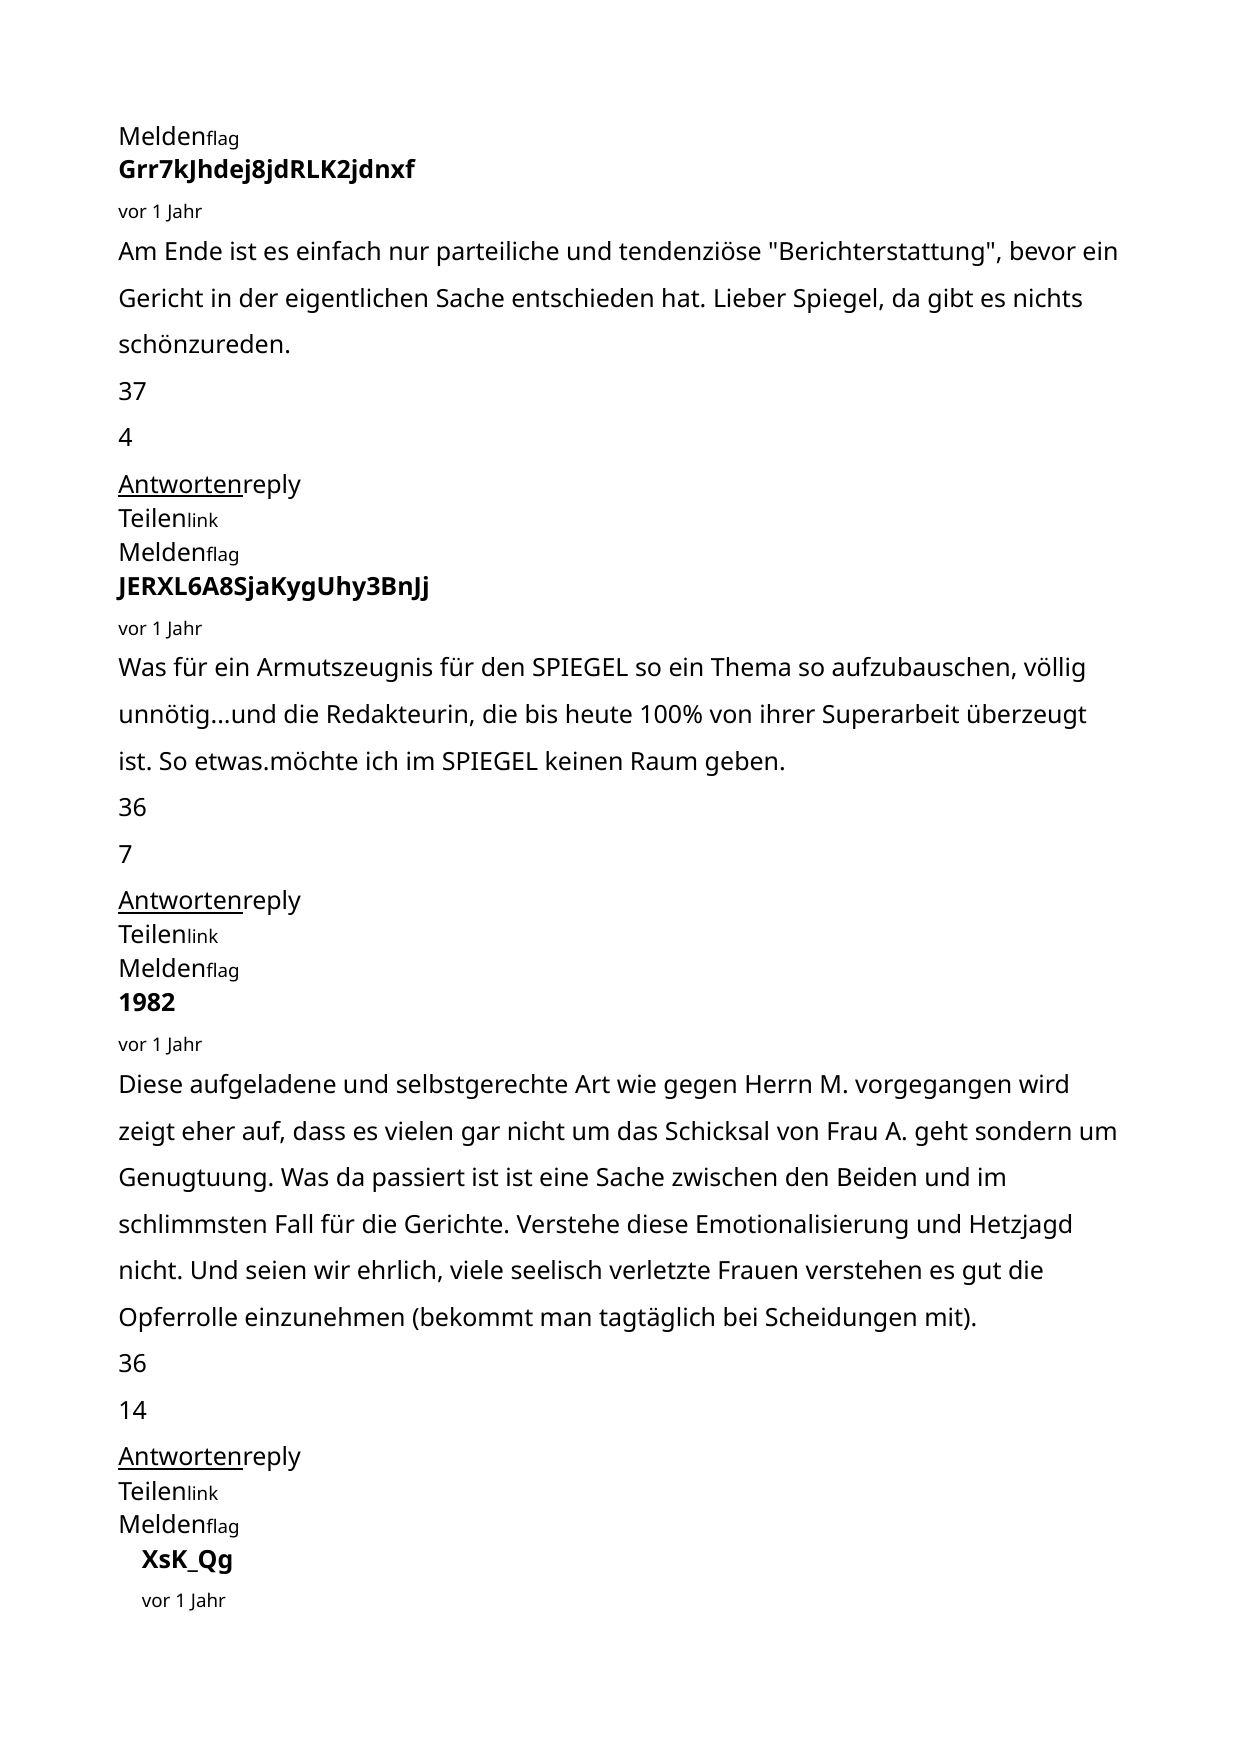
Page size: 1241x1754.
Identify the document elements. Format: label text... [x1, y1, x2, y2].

text 1982 [118, 985, 1114, 1019]
text 36 [118, 790, 1122, 824]
text JERXL6A8SjaKygUhy3BnJj [118, 569, 1114, 603]
text Antwortenreply [118, 466, 1122, 501]
text Meldenflag [118, 118, 1122, 152]
text Meldenflag [118, 951, 1122, 985]
text Teilenlink [118, 917, 1122, 951]
text vor 1 Jahr [142, 1588, 1117, 1613]
text Teilenlink [118, 1473, 1122, 1507]
text Grr7kJhdej8jdRLK2jdnxf [118, 152, 1114, 186]
text Was für ein Armutszeugnis für den SPIEGEL so ein Thema so aufzubauschen, völlig unnötig...und die Redakteurin, die bis heute 100% von ihrer Superarbeit überzeugt ist. So etwas.möchte ich im SPIEGEL keinen Raum geben. [118, 650, 1122, 777]
text Antwortenreply [118, 883, 1122, 917]
text vor 1 Jahr [118, 199, 1117, 224]
text 14 [118, 1392, 1122, 1427]
text Antwortenreply [118, 1439, 1122, 1473]
text 7 [118, 836, 1122, 870]
text 37 [118, 373, 1122, 407]
text Teilenlink [118, 501, 1122, 534]
text vor 1 Jahr [118, 615, 1117, 641]
text Meldenflag [118, 1507, 1122, 1541]
text vor 1 Jahr [118, 1032, 1117, 1057]
text XsK_Qg [142, 1541, 1114, 1575]
text 4 [118, 420, 1122, 454]
text Diese aufgeladene und selbstgerechte Art wie gegen Herrn M. vorgegangen wird zeigt eher auf, dass es vielen gar nicht um das Schicksal von Frau A. geht sondern um Genugtuung. Was da passiert ist ist eine Sache zwischen den Beiden und im schlimmsten Fall für die Gerichte. Verstehe diese Emotionalisierung und Hetzjagd nicht. Und seien wir ehrlich, viele seelisch verletzte Frauen verstehen es gut die Opferrolle einzunehmen (bekommt man tagtäglich bei Scheidungen mit). [118, 1067, 1122, 1333]
text 36 [118, 1346, 1122, 1380]
text Meldenflag [118, 534, 1122, 569]
text Am Ende ist es einfach nur parteiliche und tendenziöse "Berichterstattung", bevor ein Gericht in der eigentlichen Sache entschieden hat. Lieber Spiegel, da gibt es nichts schönzureden. [118, 234, 1122, 361]
